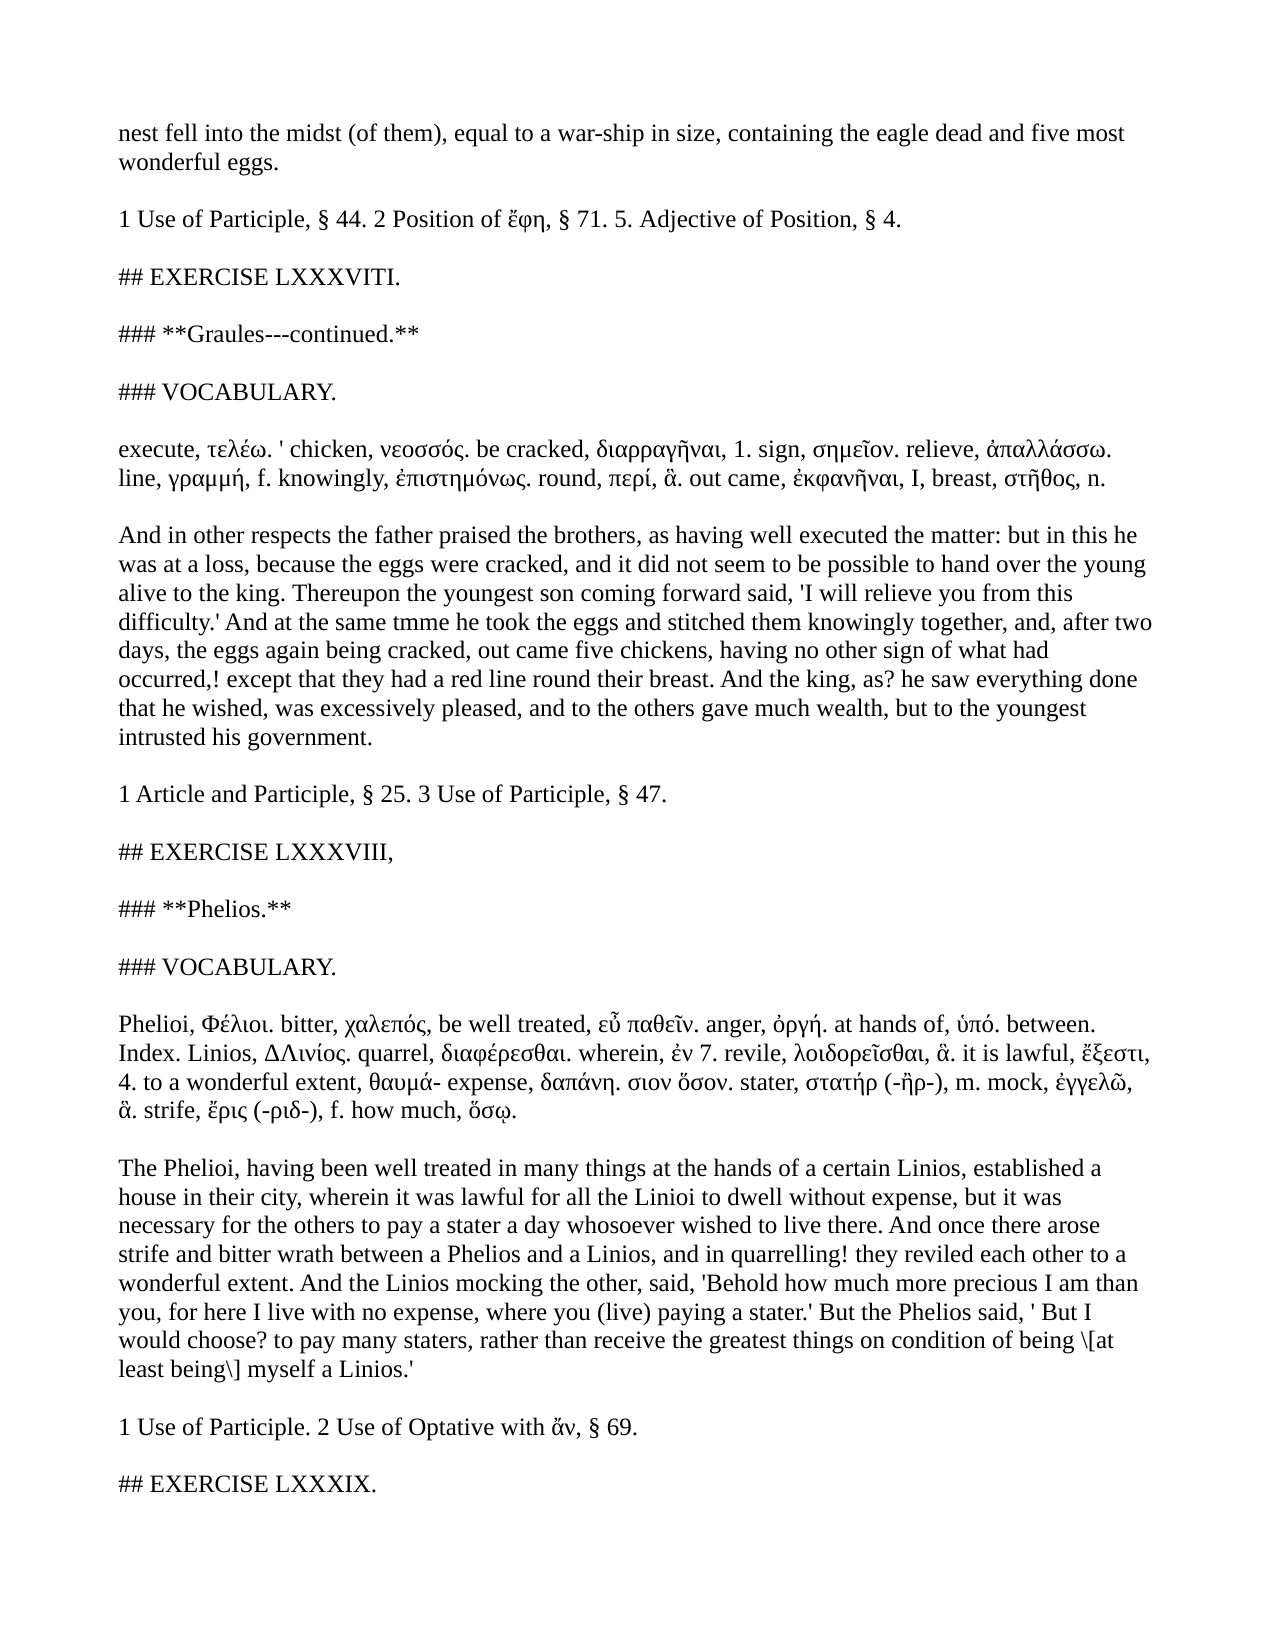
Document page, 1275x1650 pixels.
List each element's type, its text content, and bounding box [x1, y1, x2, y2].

text Phelioi, Φέλιοι. bitter, χαλεπός, be well treated, εὖ παθεῖν. anger, ὀργή. at hands of, ὑπό. between. Index. Linios, ΔΛινίος. quarrel, διαφέρεσθαι. wherein, ἐν 7. revile, λοιδορεῖσθαι, ἃ. it is lawful, ἔξεστι, 4. to a wonderful extent, θαυμά- expense, δαπάνη. σιον ὅσον. stater, στατήρ (-ἢρ-), m. mock, ἐγγελῶ, ἃ. strife, ἔρις (-ριδ-), f. how much, ὅσῳ. [118, 1009, 1157, 1124]
text ## EXERCISE LXXXVIII, [118, 837, 1157, 866]
text 1 Use of Participle. 2 Use of Optative with ἄν, § 69. [118, 1412, 1157, 1441]
text ## EXERCISE LXXXIX. [118, 1469, 1157, 1498]
text The Phelioi, having been well treated in many things at the hands of a certain Linios, established a house in their city, wherein it was lawful for all the Linioi to dwell without expense, but it was necessary for the others to pay a stater a day whosoever wished to live there. And once there arose strife and bitter wrath between a Phelios and a Linios, and in quarrelling! they reviled each other to a wonderful extent. And the Linios mocking the other, said, 'Behold how much more precious I am than you, for here I live with no expense, where you (live) paying a stater.' But the Phelios said, ' But I would choose? to pay many staters, rather than receive the greatest things on condition of being \[at least being\] myself a Linios.' [118, 1153, 1157, 1383]
text ### VOCABULARY. [118, 952, 1157, 981]
text ## EXERCISE LXXXVITI. [118, 262, 1157, 291]
text ### VOCABULARY. [118, 377, 1157, 406]
text ### **Phelios.** [118, 894, 1157, 923]
text execute, τελέω. ' chicken, νεοσσός. be cracked, διαρραγῆναι, 1. sign, σημεῖον. relieve, ἀπαλλάσσω. line, γραμμή, f. knowingly, ἐπιστημόνως. round, περί, ἃ. out came, ἐκφανῆναι, I, breast, στῆθος, n. [118, 434, 1157, 492]
text nest fell into the midst (of them), equal to a war-ship in size, containing the eagle dead and five most wonderful eggs. [118, 118, 1157, 176]
text 1 Article and Participle, § 25. 3 Use of Participle, § 47. [118, 779, 1157, 808]
text And in other respects the father praised the brothers, as having well executed the matter: but in this he was at a loss, because the eggs were cracked, and it did not seem to be possible to hand over the young alive to the king. Thereupon the youngest son coming forward said, 'I will relieve you from this difficulty.' And at the same tmme he took the eggs and stitched them knowingly together, and, after two days, the eggs again being cracked, out came five chickens, having no other sign of what had occurred,! except that they had a red line round their breast. And the king, as? he saw everything done that he wished, was excessively pleased, and to the others gave much wealth, but to the youngest intrusted his government. [118, 521, 1157, 751]
text ### **Graules---continued.** [118, 319, 1157, 348]
text 1 Use of Participle, § 44. 2 Position of ἔφη, § 71. 5. Adjective of Position, § 4. [118, 204, 1157, 233]
